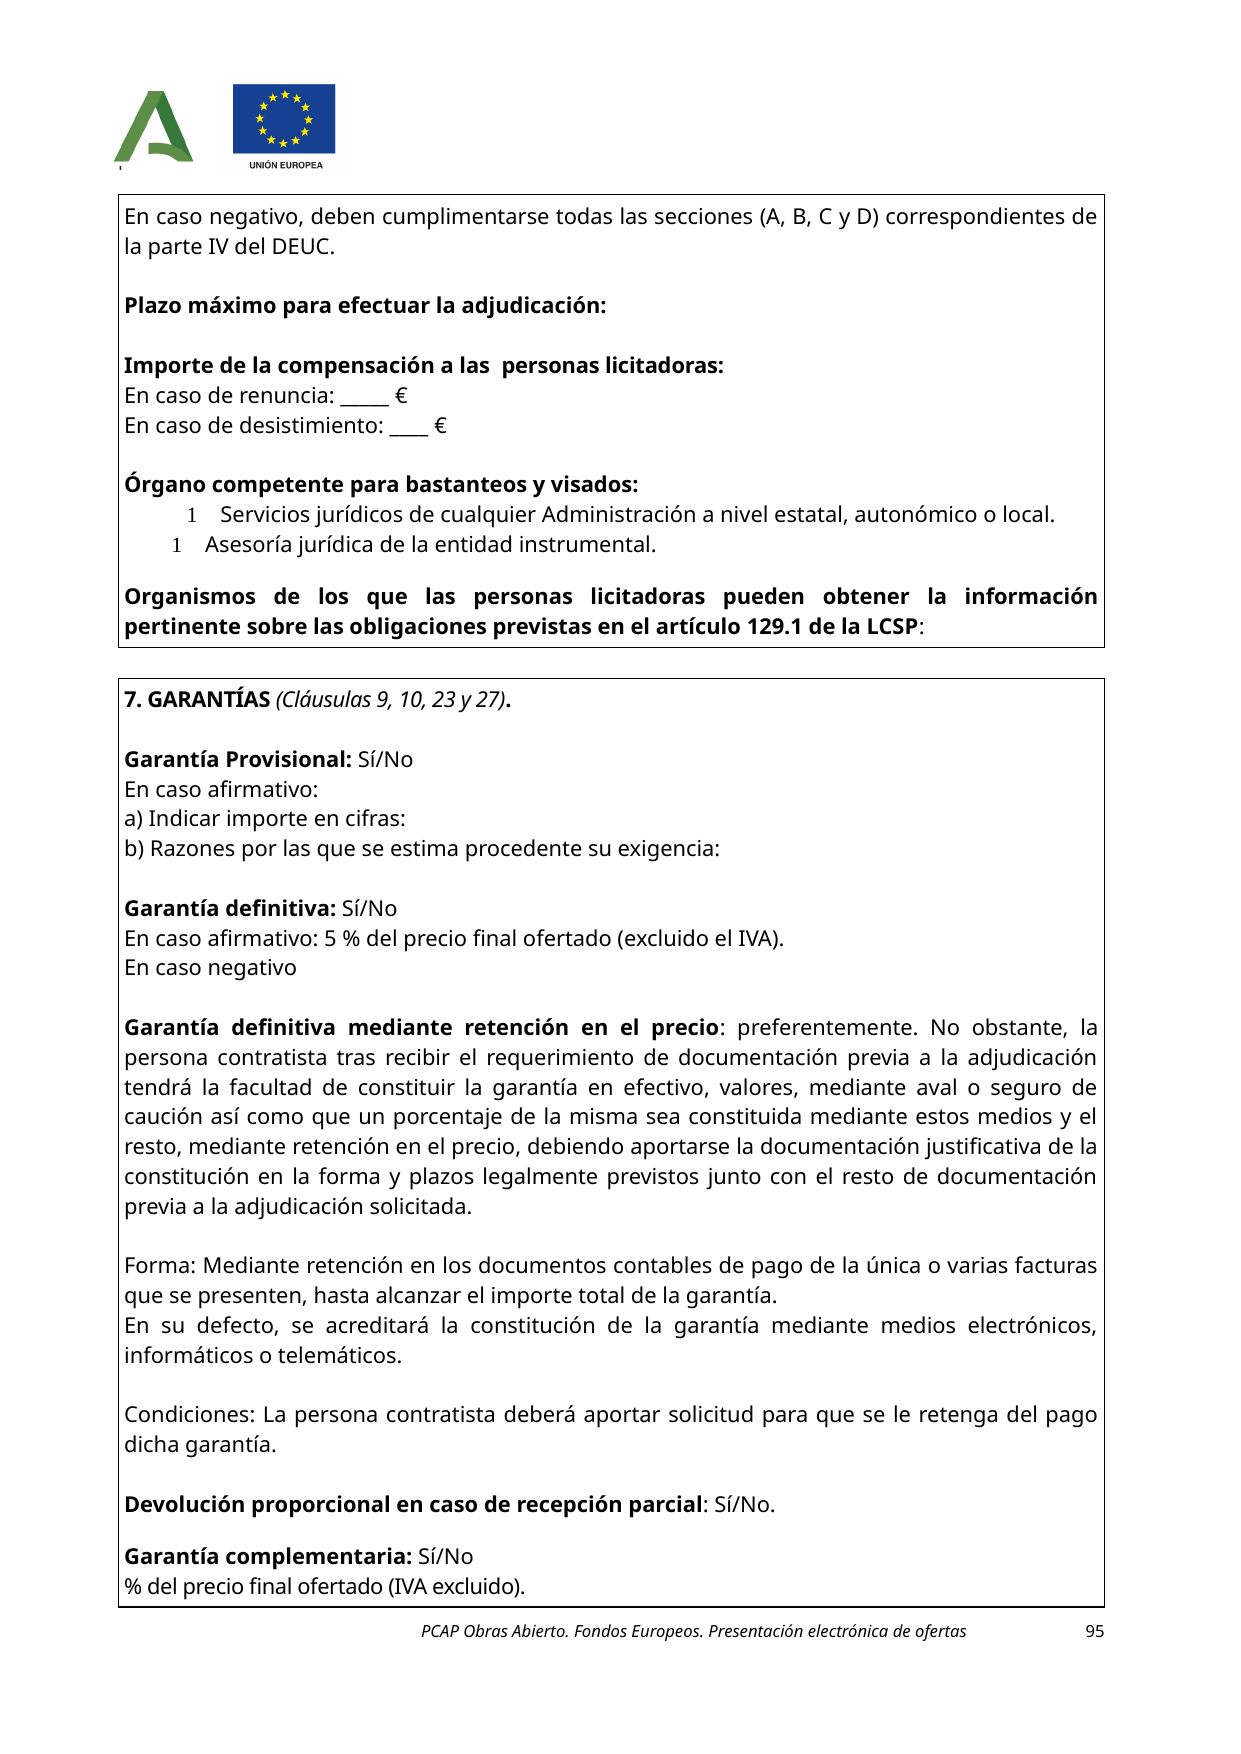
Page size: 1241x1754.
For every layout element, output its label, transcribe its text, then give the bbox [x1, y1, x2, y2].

picture [221, 78, 347, 176]
table_header En caso negativo, deben cumplimentarse todas las secciones (A, B, C y D) correspondientes de la parte IV del DEUC. Plazo máximo para efectuar la adjudicación: Importe de la compensación a las personas licitadoras: En caso de renuncia: _____ € En caso de desistimiento: ____ € Órgano competente para bastanteos y visados:  Servicios jurídicos de cualquier Administración a nivel estatal, autonómico o local.  Asesoría jurídica de la entidad instrumental. Organismos de los que las personas licitadoras pueden obtener la información pertinente sobre las obligaciones previstas en el artículo 129.1 de la LCSP: [119, 195, 1104, 647]
picture [109, 86, 198, 166]
table_header 7. GARANTÍAS (Cláusulas 9, 10, 23 y 27). Garantía Provisional: Sí/No En caso afirmativo: a) Indicar importe en cifras: b) Razones por las que se estima procedente su exigencia: Garantía definitiva: Sí/No En caso afirmativo: 5 % del precio final ofertado (excluido el IVA). En caso negativo Garantía definitiva mediante retención en el precio: preferentemente. No obstante, la persona contratista tras recibir el requerimiento de documentación previa a la adjudicación tendrá la facultad de constituir la garantía en efectivo, valores, mediante aval o seguro de caución así como que un porcentaje de la misma sea constituida mediante estos medios y el resto, mediante retención en el precio, debiendo aportarse la documentación justificativa de la constitución en la forma y plazos legalmente previstos junto con el resto de documentación previa a la adjudicación solicitada. Forma: Mediante retención en los documentos contables de pago de la única o varias facturas que se presenten, hasta alcanzar el importe total de la garantía. En su defecto, se acreditará la constitución de la garantía mediante medios electrónicos, informáticos o telemáticos. Condiciones: La persona contratista deberá aportar solicitud para que se le retenga del pago dicha garantía. Devolución proporcional en caso de recepción parcial: Sí/No. Garantía complementaria: Sí/No % del precio final ofertado (IVA excluido). [119, 679, 1104, 1606]
